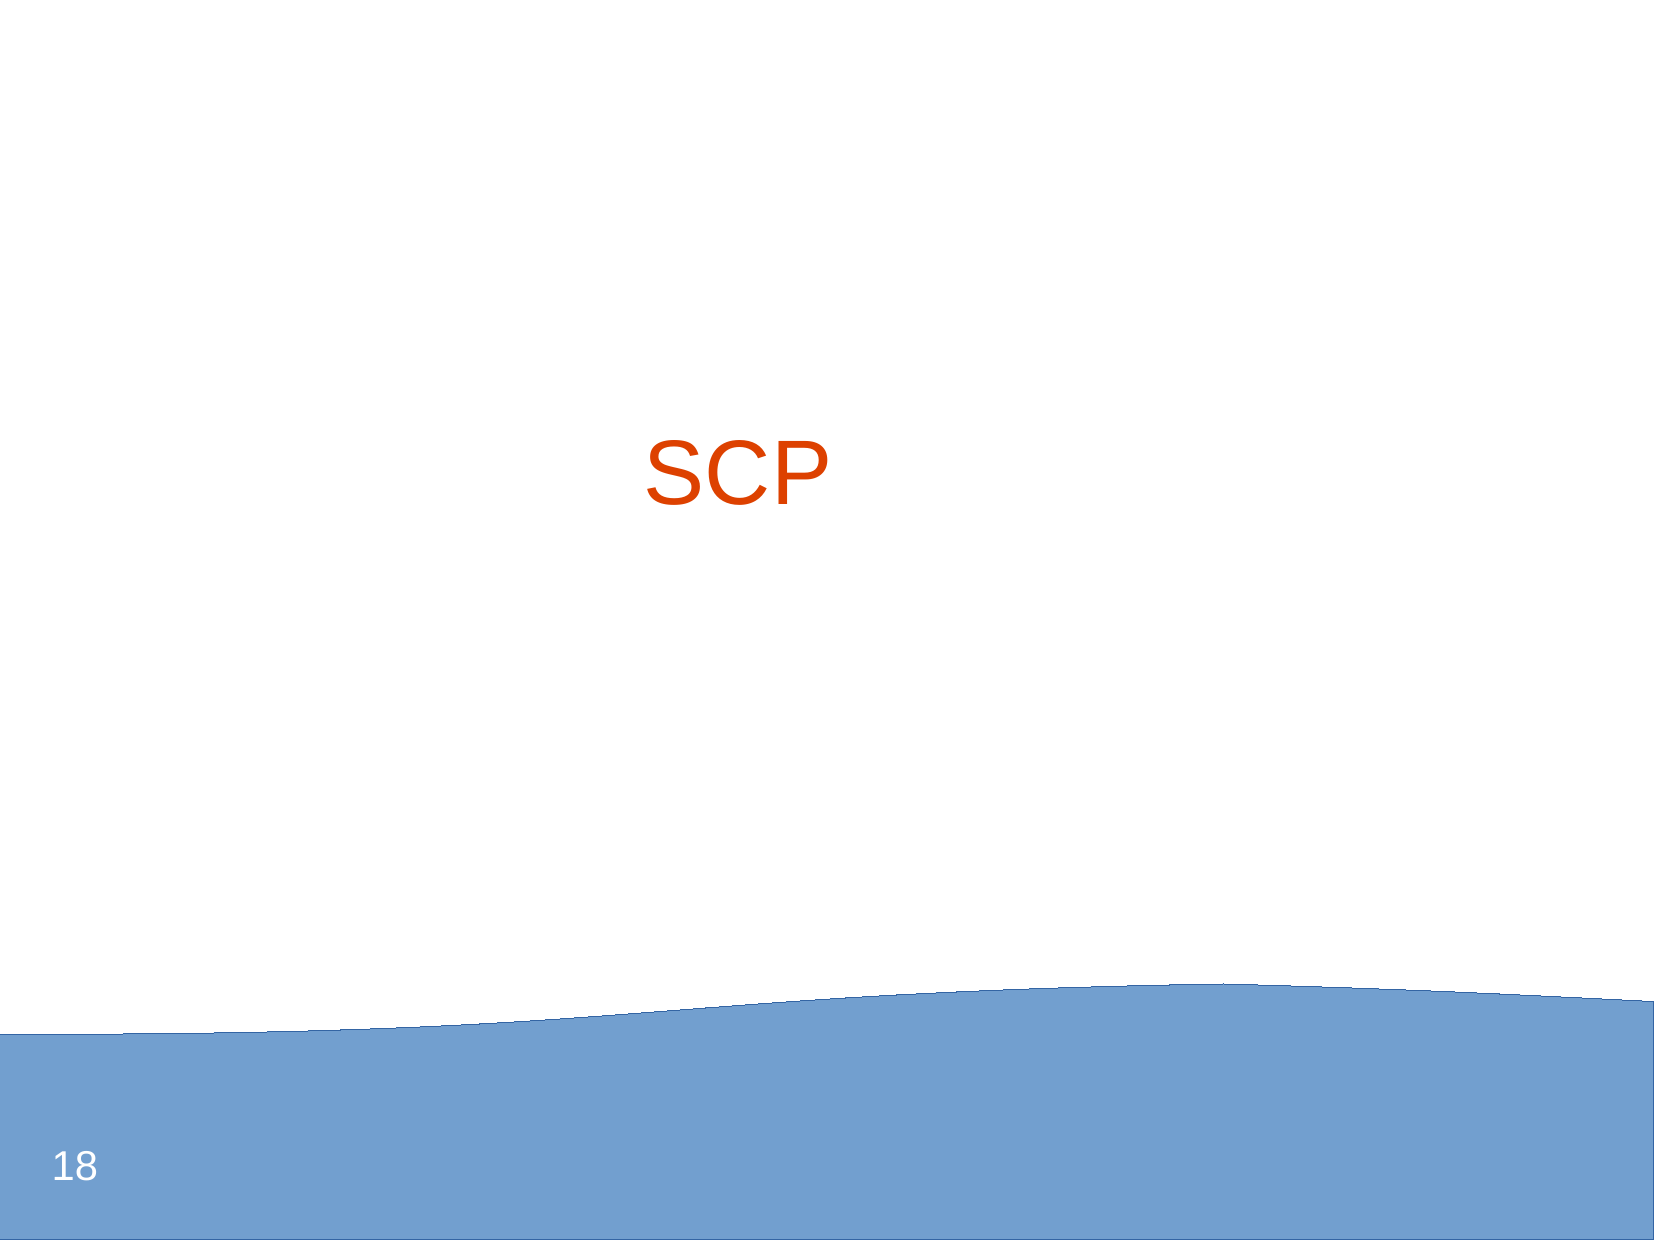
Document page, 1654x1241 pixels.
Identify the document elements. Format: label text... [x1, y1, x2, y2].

title SCP [0, 354, 1477, 591]
